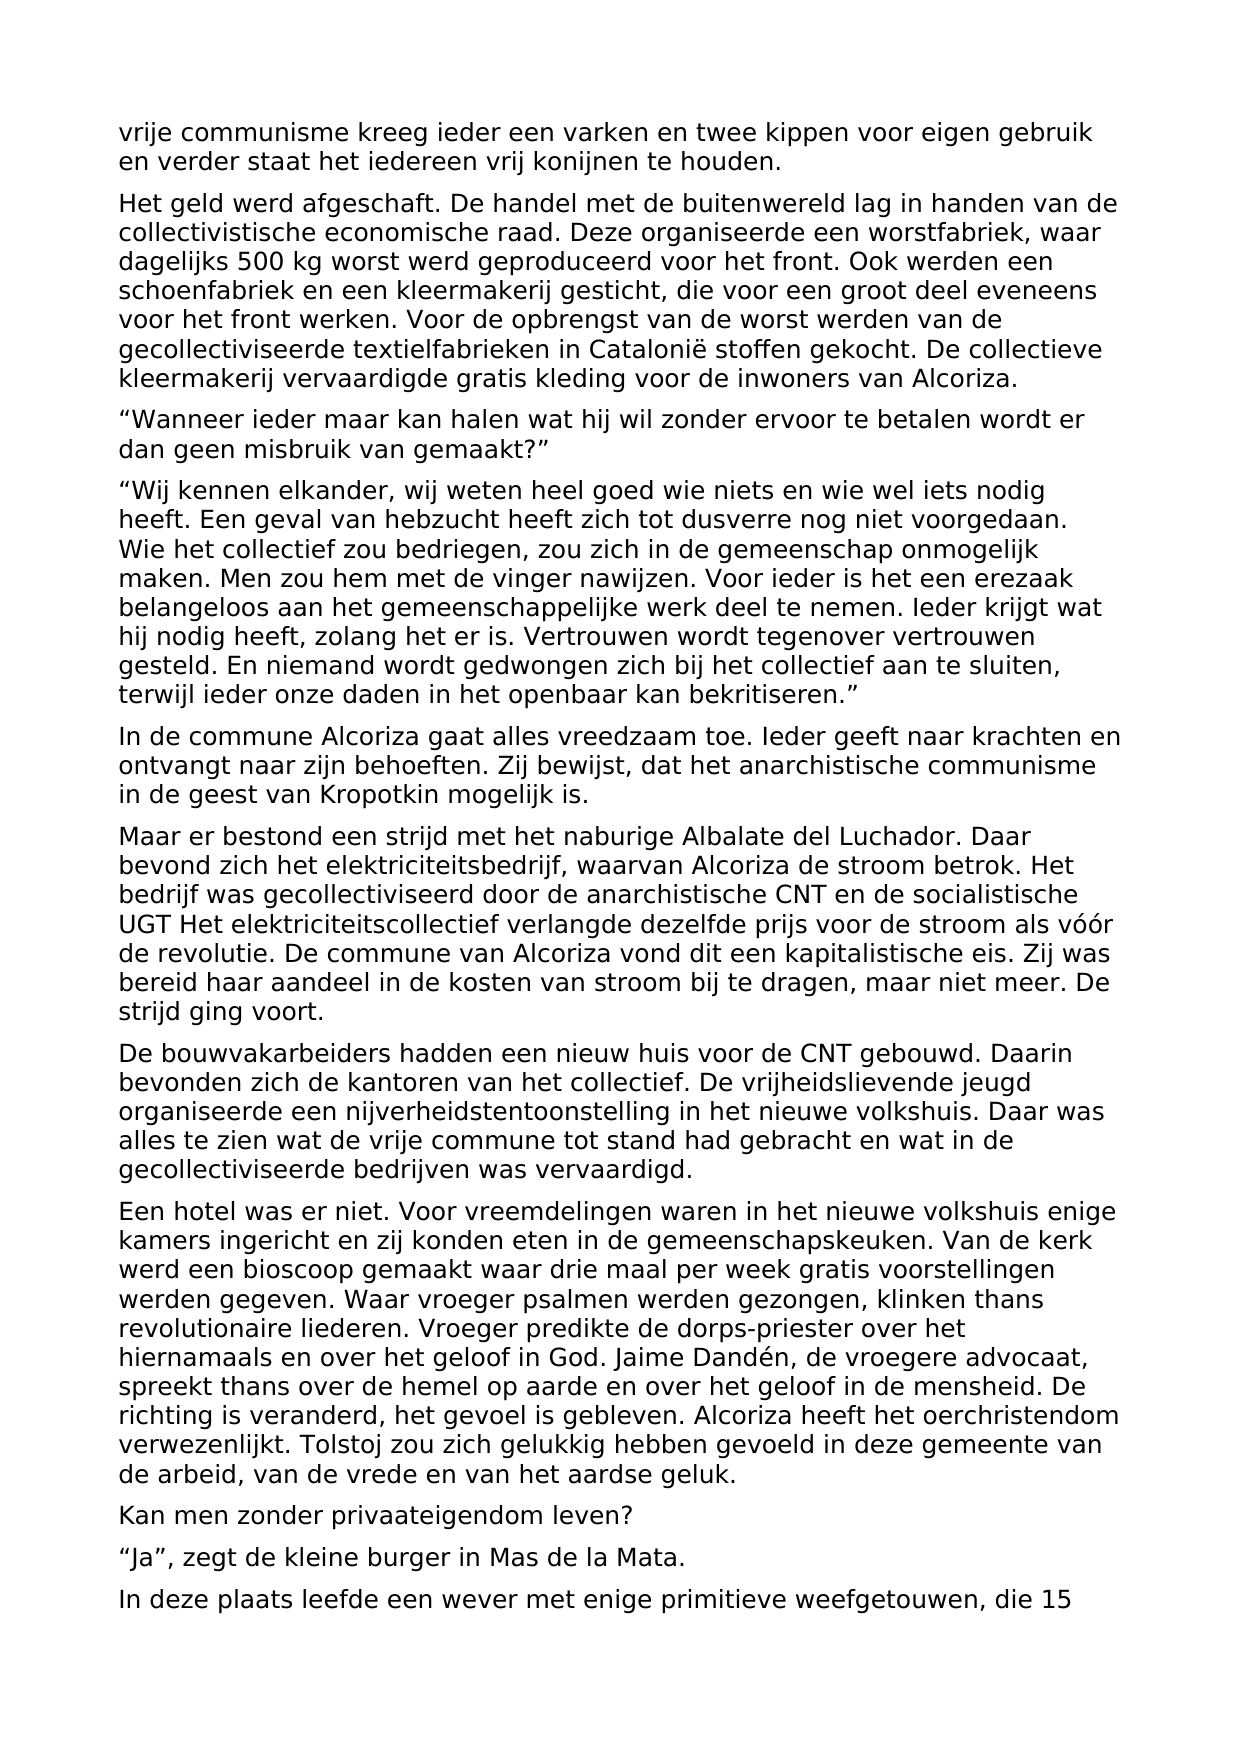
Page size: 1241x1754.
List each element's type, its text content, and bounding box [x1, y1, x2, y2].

text Maar er bestond een strijd met het naburige Albalate del Luchador. Daar bevond zich het elektriciteitsbedrijf, waarvan Alcoriza de stroom betrok. Het bedrijf was gecollectiviseerd door de anarchistische CNT en de socialistische UGT Het elektriciteitscollectief verlangde dezelfde prijs voor de stroom als vóór de revolutie. De commune van Alcoriza vond dit een kapitalistische eis. Zij was bereid haar aandeel in de kosten van stroom bij te dragen, maar niet meer. De strijd ging voort. [118, 822, 1122, 1026]
text Het geld werd afgeschaft. De handel met de buitenwereld lag in handen van de collectivistische economische raad. Deze organiseerde een worstfabriek, waar dagelijks 500 kg worst werd geproduceerd voor het front. Ook werden een schoenfabriek en een kleermakerij gesticht, die voor een groot deel eveneens voor het front werken. Voor de opbrengst van de worst werden van de gecollectiviseerde textielfabrieken in Catalonië stoffen gekocht. De collectieve kleermakerij vervaardigde gratis kleding voor de inwoners van Alcoriza. [118, 189, 1122, 393]
text vrije communisme kreeg ieder een varken en twee kippen voor eigen gebruik en verder staat het iedereen vrij konijnen te houden. [118, 118, 1122, 176]
text “Wanneer ieder maar kan halen wat hij wil zonder ervoor te betalen wordt er dan geen misbruik van gemaakt?” [118, 406, 1122, 464]
text In de commune Alcoriza gaat alles vreedzaam toe. Ieder geeft naar krachten en ontvangt naar zijn behoeften. Zij bewijst, dat het anarchistische communisme in de geest van Kropotkin mogelijk is. [118, 722, 1122, 810]
text De bouwvakarbeiders hadden een nieuw huis voor de CNT gebouwd. Daarin bevonden zich de kantoren van het collectief. De vrijheidslievende jeugd organiseerde een nijverheidstentoonstelling in het nieuwe volkshuis. Daar was alles te zien wat de vrije commune tot stand had gebracht en wat in de gecollectiviseerde bedrijven was vervaardigd. [118, 1039, 1122, 1185]
text Een hotel was er niet. Voor vreemdelingen waren in het nieuwe volkshuis enige kamers ingericht en zij konden eten in de gemeenschapskeuken. Van de kerk werd een bioscoop gemaakt waar drie maal per week gratis voorstellingen werden gegeven. Waar vroeger psalmen werden gezongen, klinken thans revolutionaire liederen. Vroeger predikte de dorps-priester over het hiernamaals en over het geloof in God. Jaime Dandén, de vroegere advocaat, spreekt thans over de hemel op aarde en over het geloof in de mensheid. De richting is veranderd, het gevoel is gebleven. Alcoriza heeft het oerchristendom verwezenlijkt. Tolstoj zou zich gelukkig hebben gevoeld in deze gemeente van de arbeid, van de vrede en van het aardse geluk. [118, 1197, 1122, 1489]
text Kan men zonder privaateigendom leven? [118, 1501, 1122, 1531]
text “Wij kennen elkander, wij weten heel goed wie niets en wie wel iets nodig heeft. Een geval van hebzucht heeft zich tot dusverre nog niet voorgedaan. Wie het collectief zou bedriegen, zou zich in de gemeenschap onmogelijk maken. Men zou hem met de vinger nawijzen. Voor ieder is het een erezaak belangeloos aan het gemeenschappelijke werk deel te nemen. Ieder krijgt wat hij nodig heeft, zolang het er is. Vertrouwen wordt tegenover vertrouwen gesteld. En niemand wordt gedwongen zich bij het collectief aan te sluiten, terwijl ieder onze daden in het openbaar kan bekritiseren.” [118, 476, 1122, 710]
text In deze plaats leefde een wever met enige primitieve weefgetouwen, die 15 [118, 1585, 1122, 1614]
text “Ja”, zegt de kleine burger in Mas de la Mata. [118, 1543, 1122, 1572]
